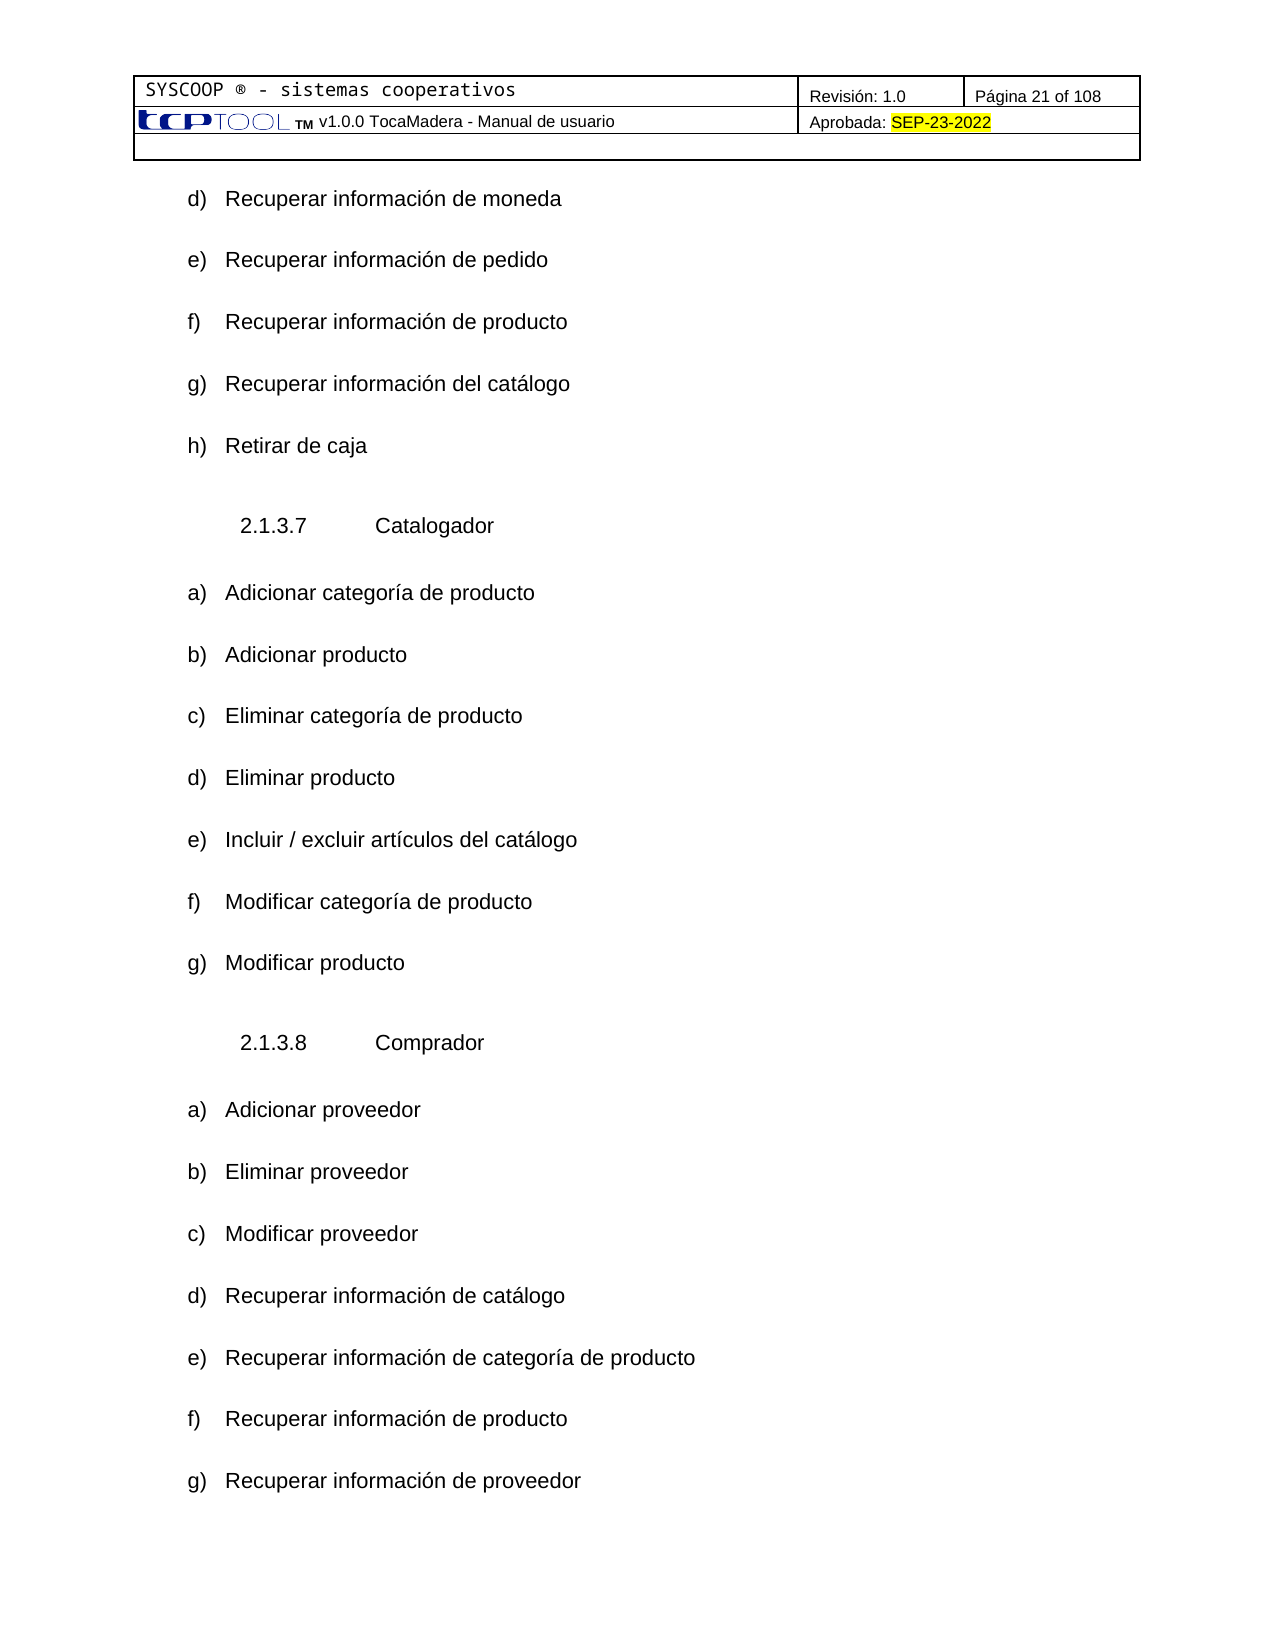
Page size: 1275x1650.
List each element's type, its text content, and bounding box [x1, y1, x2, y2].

list Recuperar información de producto [187, 309, 1125, 334]
list Modificar producto [187, 950, 1125, 976]
picture [138, 110, 290, 130]
list Modificar categoría de producto [187, 888, 1125, 914]
list Eliminar proveedor [187, 1159, 1125, 1184]
subtitle Catalogador [240, 512, 1125, 538]
subtitle Comprador [240, 1030, 1125, 1055]
list Adicionar producto [187, 641, 1125, 667]
list Retirar de caja [187, 433, 1125, 458]
list Recuperar información de catálogo [187, 1283, 1125, 1308]
list Recuperar información de pedido [187, 247, 1125, 273]
list Recuperar información de categoría de producto [187, 1344, 1125, 1369]
list Adicionar proveedor [187, 1097, 1125, 1122]
list Adicionar categoría de producto [187, 580, 1125, 605]
list Recuperar información de producto [187, 1406, 1125, 1431]
list Eliminar producto [187, 765, 1125, 790]
list Modificar proveedor [187, 1221, 1125, 1246]
list Recuperar información de proveedor [187, 1468, 1125, 1493]
list Recuperar información del catálogo [187, 371, 1125, 396]
list Recuperar información de moneda [187, 186, 1125, 211]
list Eliminar categoría de producto [187, 703, 1125, 728]
list Incluir / excluir artículos del catálogo [187, 827, 1125, 852]
